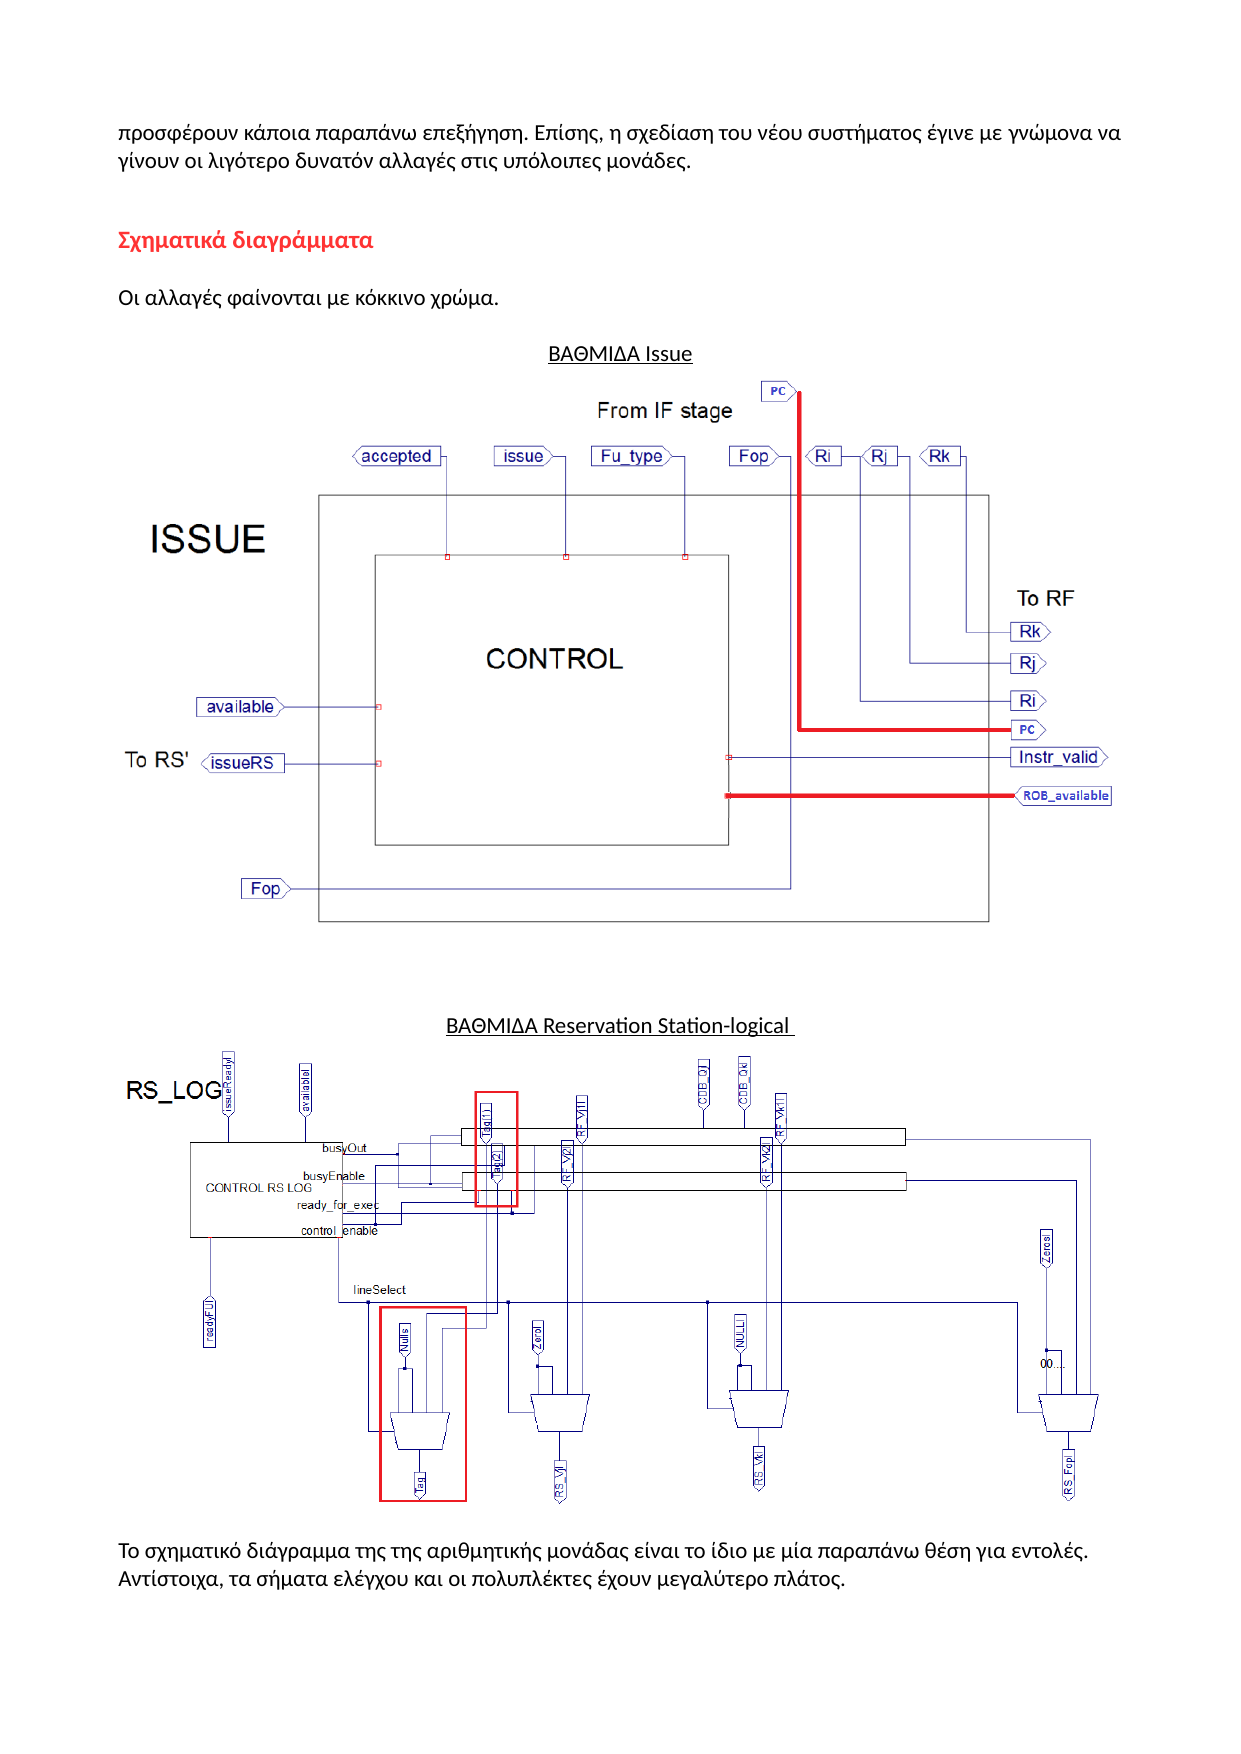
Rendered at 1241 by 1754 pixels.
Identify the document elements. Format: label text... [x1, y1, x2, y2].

text ΒΑΘΜΙΔΑ Issue [118, 339, 1122, 366]
picture [118, 1047, 1123, 1509]
text προσφέρουν κάποια παραπάνω επεξήγηση. Επίσης, η σχεδίαση του νέου συστήματος έγινε με γνώμονα να γίνουν οι λιγότερο δυνατόν αλλαγές στις υπόλοιπες μονάδες. [118, 118, 1122, 174]
text Οι αλλαγές φαίνονται με κόκκινο χρώμα. [118, 283, 1122, 311]
text Το σχηματικό διάγραμμα της της αριθμητικής μονάδας είναι το ίδιο με μία παραπάνω θέση για εντολές. Αντίστοιχα, τα σήματα ελέγχου και οι πολυπλέκτες έχουν μεγαλύτερο πλάτος. [118, 1537, 1122, 1593]
text ΒΑΘΜΙΔΑ Reservation Station-logical [118, 1011, 1122, 1039]
subtitle Σχηματικά διαγράμματα [118, 224, 1122, 255]
picture [118, 366, 1123, 955]
